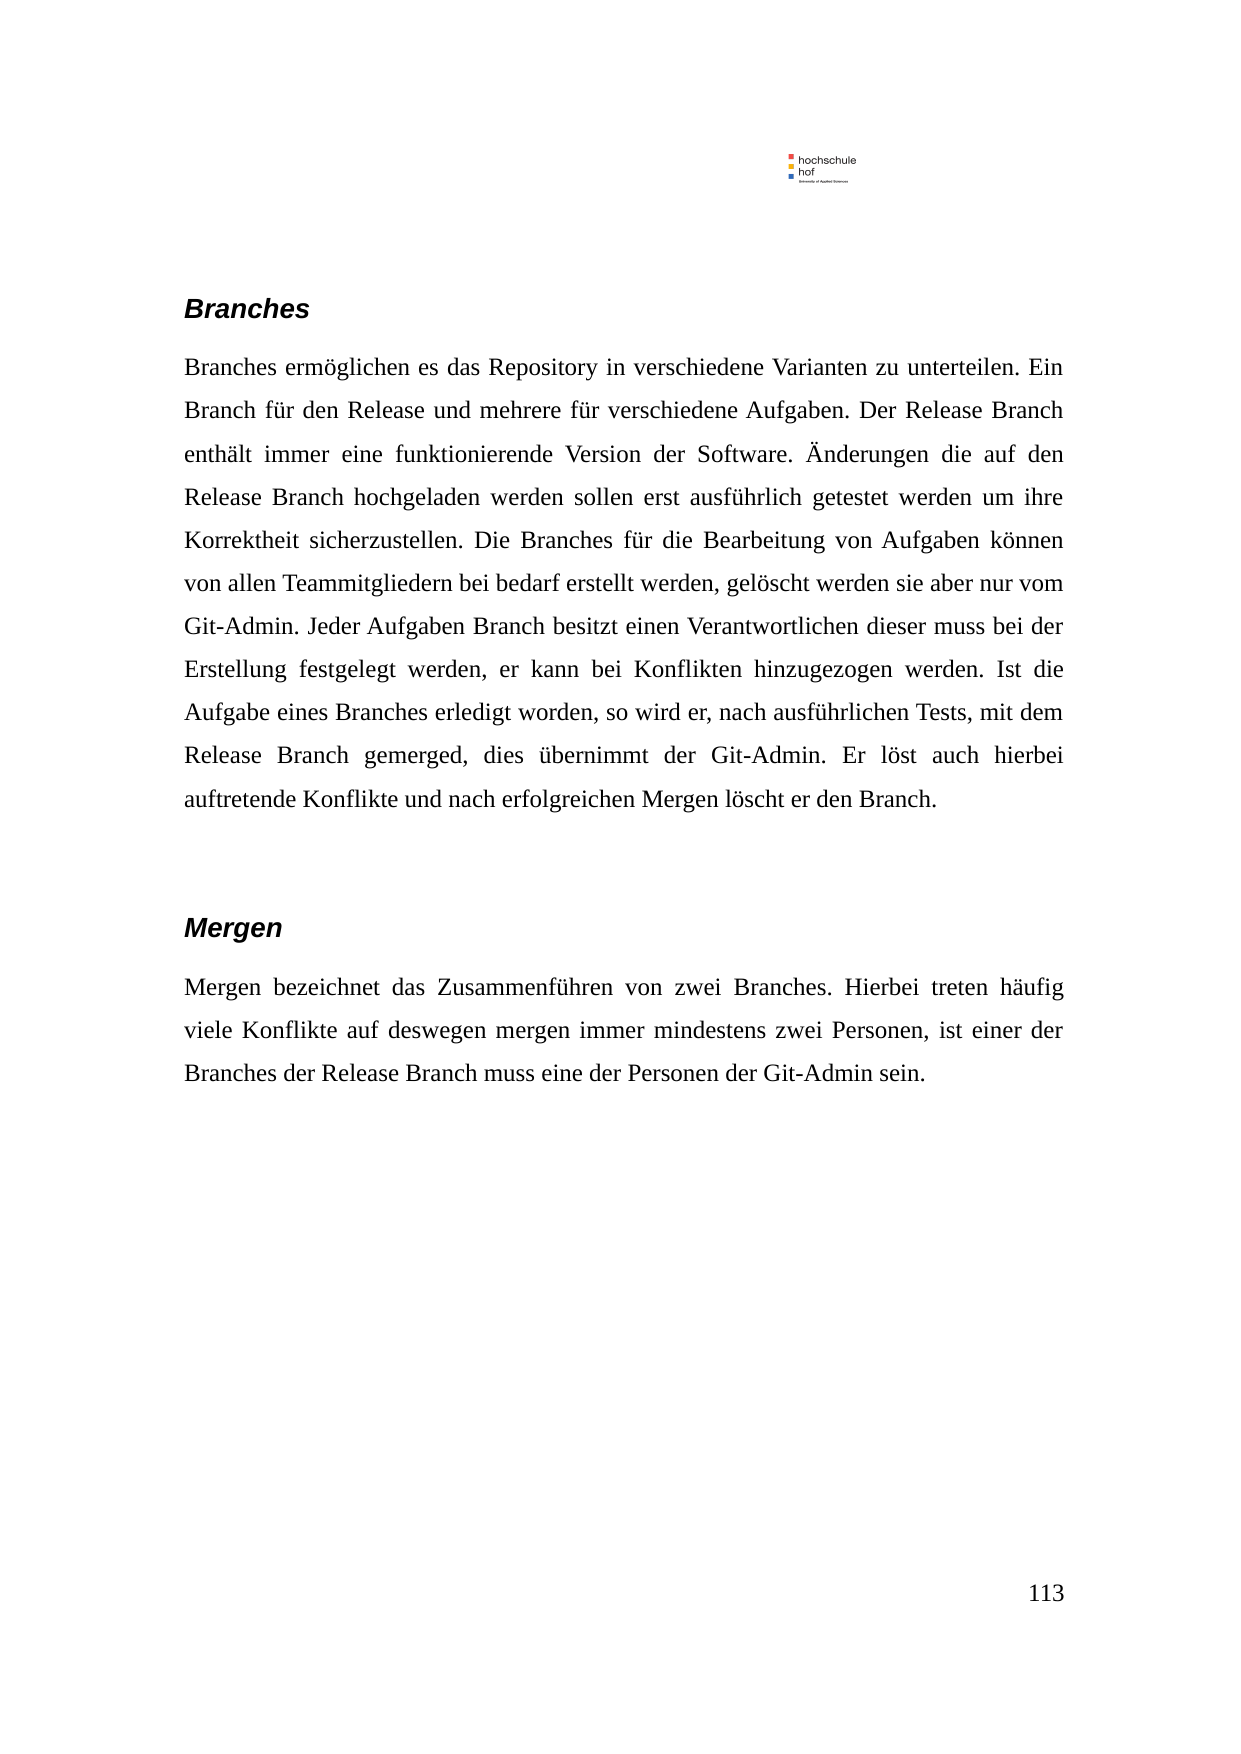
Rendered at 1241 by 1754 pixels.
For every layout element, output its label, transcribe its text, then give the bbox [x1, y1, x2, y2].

text Mergen bezeichnet das Zusammenführen von zwei Branches. Hierbei treten häufig viele Konflikte auf deswegen mergen immer mindestens zwei Personen, ist einer der Branches der Release Branch muss eine der Personen der Git-Admin sein. [184, 972, 1064, 1087]
picture [788, 154, 856, 183]
subtitle Branches [184, 292, 1064, 324]
text Branches ermöglichen es das Repository in verschiedene Varianten zu unterteilen. Ein Branch für den Release und mehrere für verschiedene Aufgaben. Der Release Branch enthält immer eine funktionierende Version der Software. Änderungen die auf den Release Branch hochgeladen werden sollen erst ausführlich getestet werden um ihre Korrektheit sicherzustellen. Die Branches für die Bearbeitung von Aufgaben können von allen Teammitgliedern bei bedarf erstellt werden, gelöscht werden sie aber nur vom Git-Admin. Jeder Aufgaben Branch besitzt einen Verantwortlichen dieser muss bei der Erstellung festgelegt werden, er kann bei Konflikten hinzugezogen werden. Ist die Aufgabe eines Branches erledigt worden, so wird er, nach ausführlichen Tests, mit dem Release Branch gemerged, dies übernimmt der Git-Admin. Er löst auch hierbei auftretende Konflikte und nach erfolgreichen Mergen löscht er den Branch. [184, 352, 1064, 812]
subtitle Mergen [184, 912, 1064, 943]
